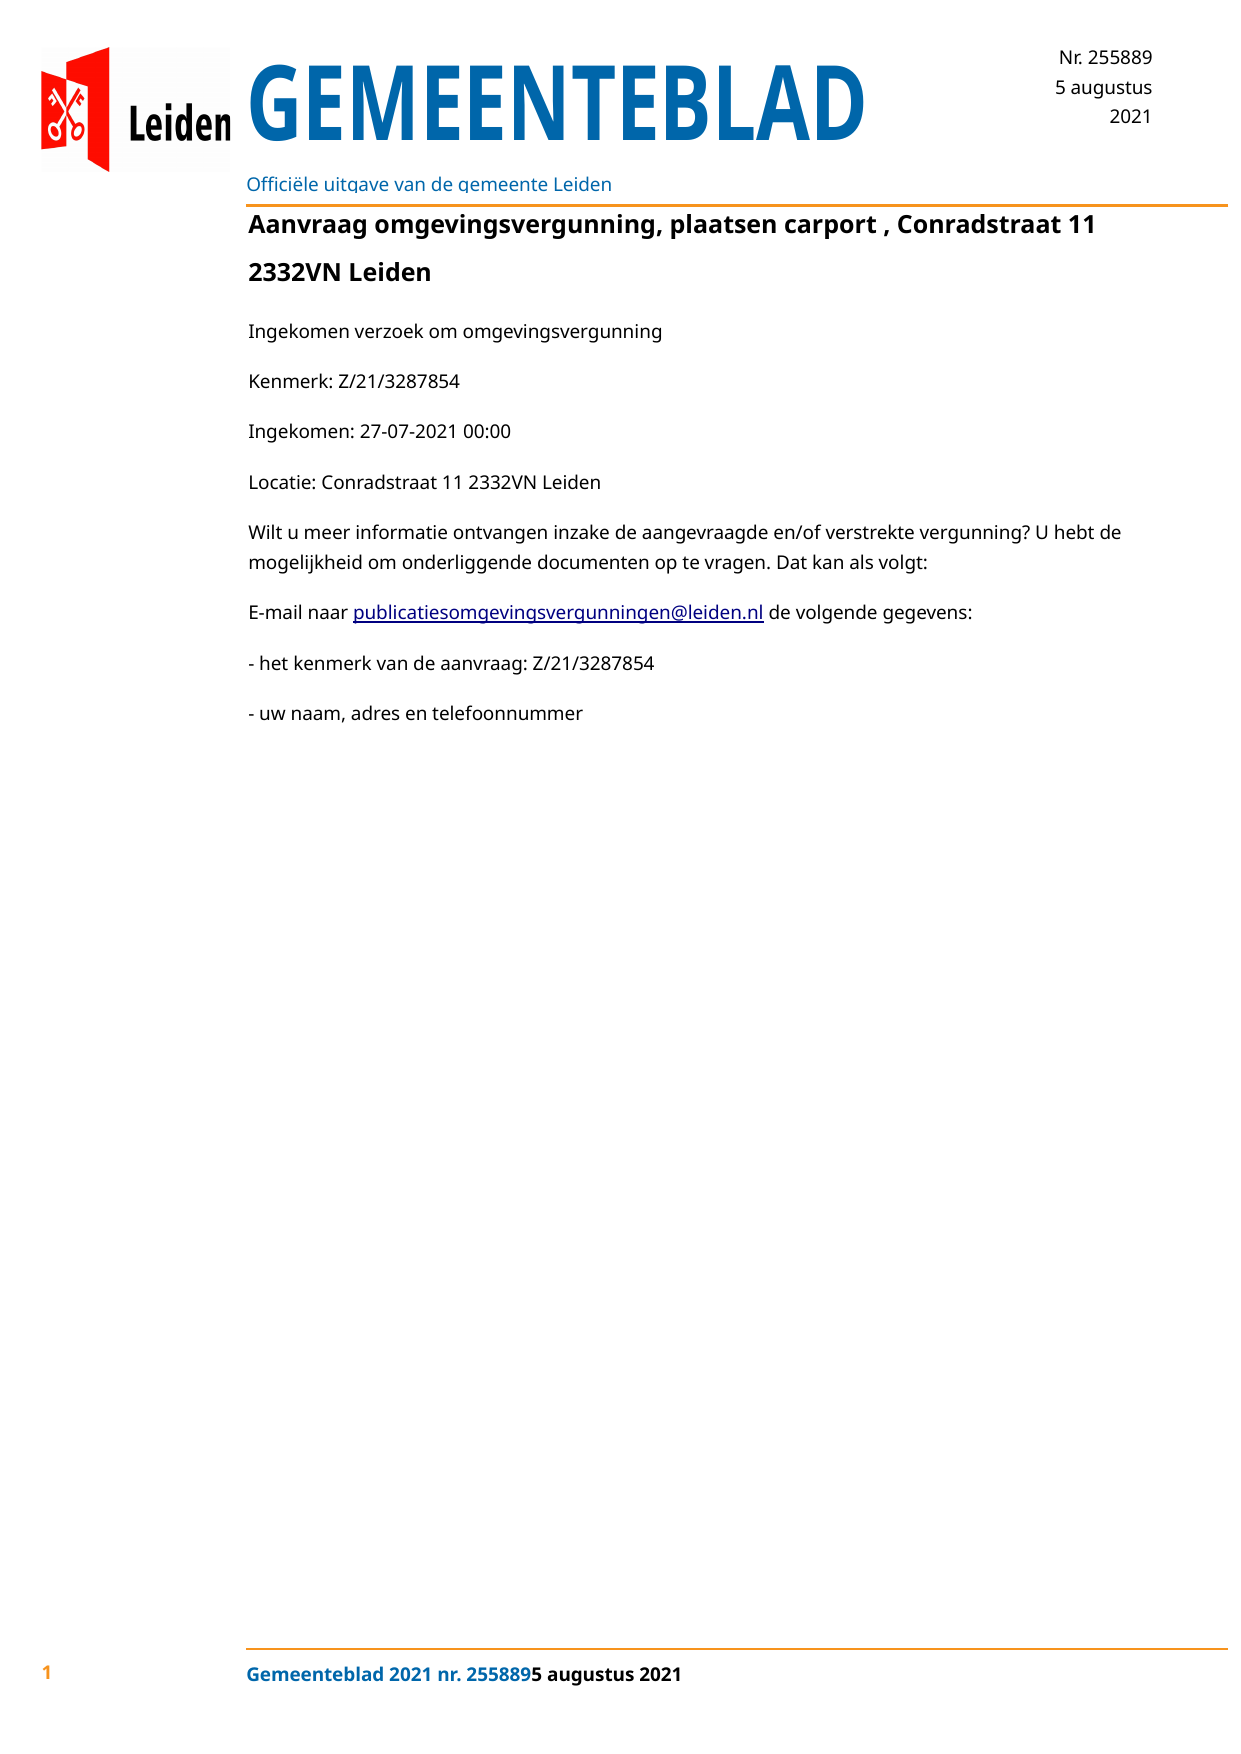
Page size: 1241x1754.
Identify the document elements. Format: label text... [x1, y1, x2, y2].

text Locatie: Conradstraat 11 2332VN Leiden [248, 469, 1152, 495]
text Aanvraag omgevingsvergunning, plaatsen carport , Conradstraat 11 2332VN Leiden [248, 207, 1152, 288]
text - uw naam, adres en telefoonnummer [248, 700, 1152, 726]
text Kenmerk: Z/21/3287854 [248, 368, 1152, 394]
text Ingekomen verzoek om omgevingsvergunning [248, 318, 1152, 344]
picture [41, 47, 231, 172]
text E-mail naar publicatiesomgevingsvergunningen@leiden.nl de volgende gegevens: [248, 599, 1152, 625]
text - het kenmerk van de aanvraag: Z/21/3287854 [248, 650, 1152, 676]
text Wilt u meer informatie ontvangen inzake de aangevraagde en/of verstrekte vergunning? U hebt de mogelijkheid om onderliggende documenten op te vragen. Dat kan als volgt: [248, 519, 1152, 575]
text Ingekomen: 27-07-2021 00:00 [248, 419, 1152, 444]
